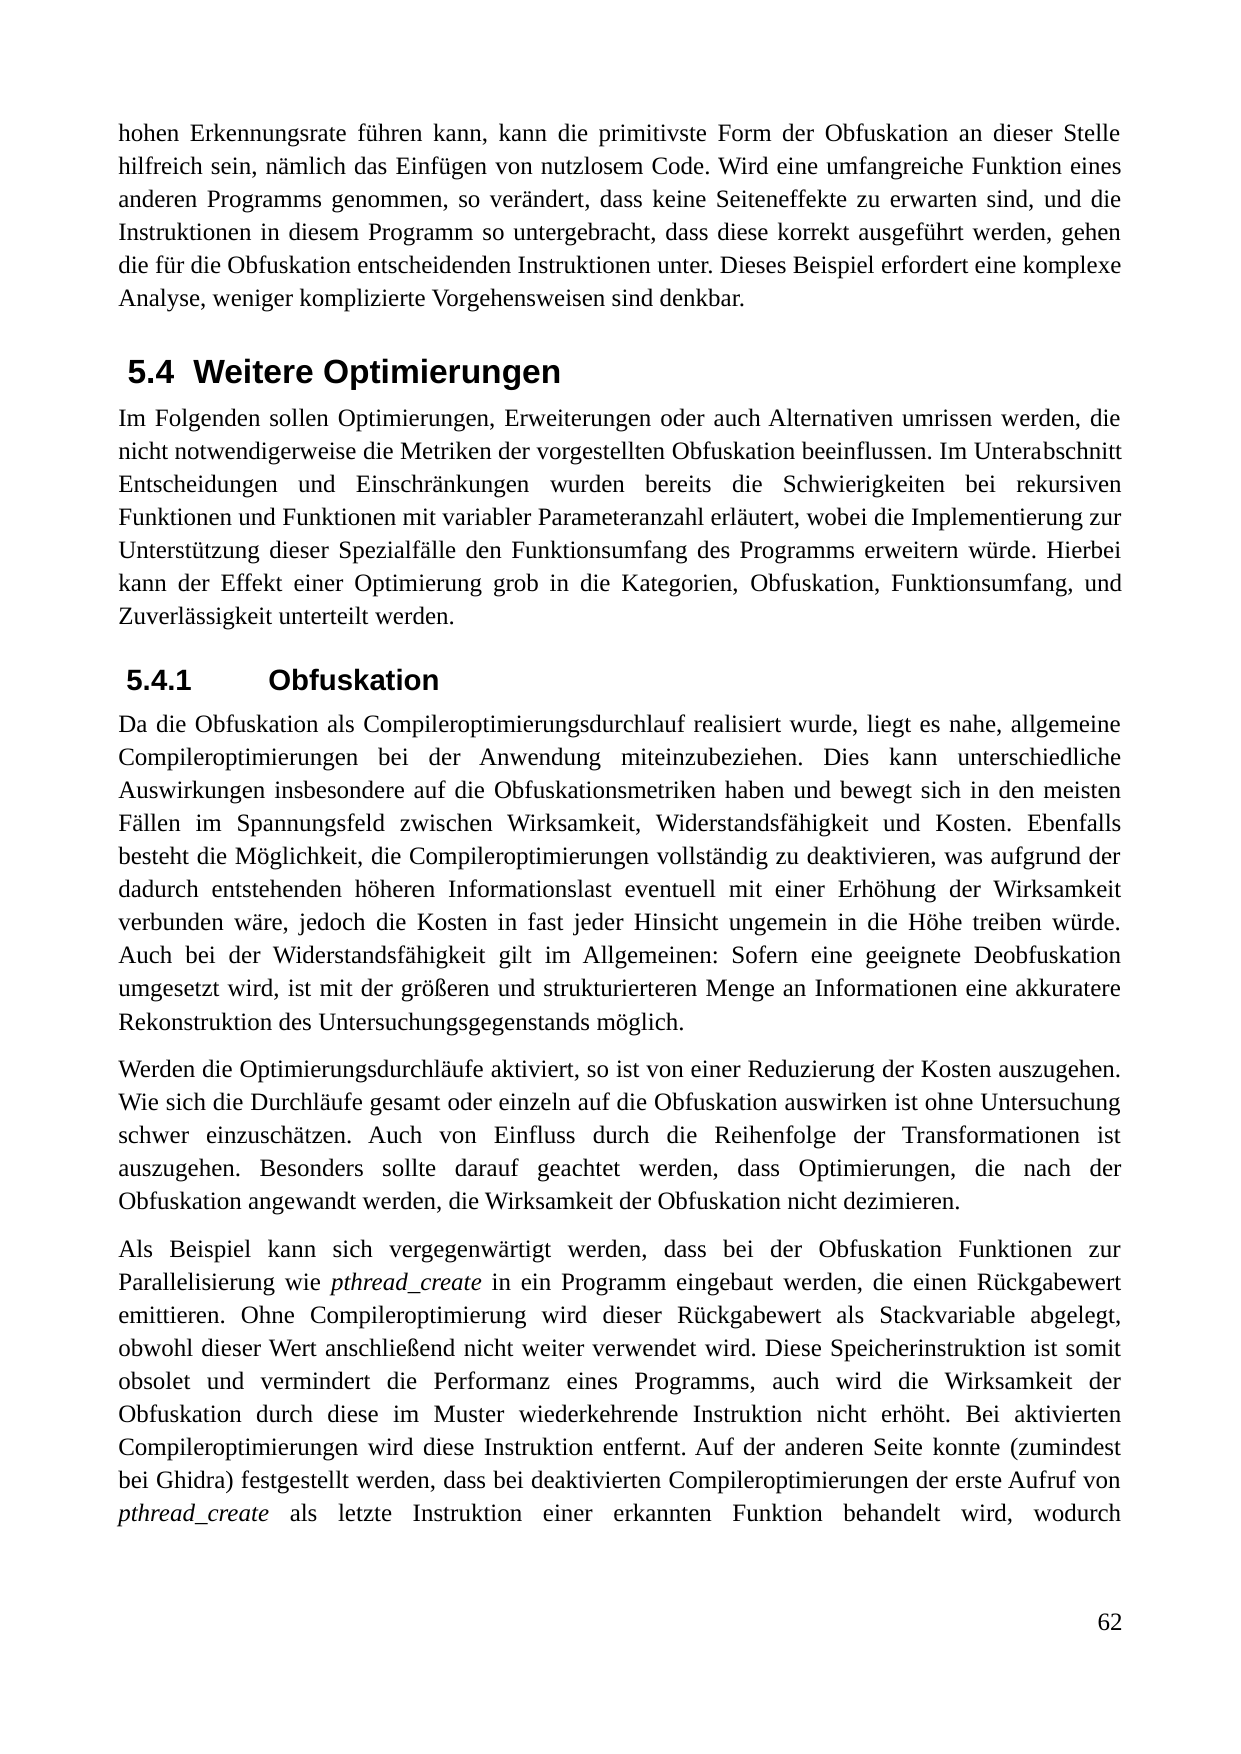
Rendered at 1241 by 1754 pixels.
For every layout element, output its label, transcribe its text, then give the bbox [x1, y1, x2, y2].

text Als Beispiel kann sich vergegenwärtigt werden, dass bei der Obfuskation Funktionen zur Parallelisierung wie pthread_create in ein Programm eingebaut werden, die einen Rückgabewert emittieren. Ohne Compileroptimierung wird dieser Rückgabewert als Stackvariable abgelegt, obwohl dieser Wert anschließend nicht weiter verwendet wird. Diese Speicherinstruktion ist somit obsolet und vermindert die Performanz eines Programms, auch wird die Wirksamkeit der Obfuskation durch diese im Muster wiederkehrende Instruktion nicht erhöht. Bei aktivierten Compileroptimierungen wird diese Instruktion entfernt. Auf der anderen Seite konnte (zumindest bei Ghidra) festgestellt werden, dass bei deaktivierten Compileroptimierungen der erste Aufruf von pthread_create als letzte Instruktion einer erkannten Funktion behandelt wird, wodurch [118, 1234, 1122, 1527]
text Im Folgenden sollen Optimierungen, Erweiterungen oder auch Alternativen umrissen werden, die nicht notwendigerweise die Metriken der vorgestellten Obfuskation beeinflussen. Im Unterabschnitt Entscheidungen und Einschränkungen wurden bereits die Schwierigkeiten bei rekursiven Funktionen und Funktionen mit variabler Parameteranzahl erläutert, wobei die Implementierung zur Unterstützung dieser Spezialfälle den Funktionsumfang des Programms erweitern würde. Hierbei kann der Effekt einer Optimierung grob in die Kategorien, Obfuskation, Funktionsumfang, und Zuverlässigkeit unterteilt werden. [118, 403, 1122, 630]
subtitle Weitere Optimierungen [118, 352, 1122, 390]
subtitle Obfuskation [118, 663, 1122, 697]
text Werden die Optimierungsdurchläufe aktiviert, so ist von einer Reduzierung der Kosten auszugehen. Wie sich die Durchläufe gesamt oder einzeln auf die Obfuskation auswirken ist ohne Untersuchung schwer einzuschätzen. Auch von Einfluss durch die Reihenfolge der Transformationen ist auszugehen. Besonders sollte darauf geachtet werden, dass Optimierungen, die nach der Obfuskation angewandt werden, die Wirksamkeit der Obfuskation nicht dezimieren. [118, 1054, 1122, 1215]
text hohen Erkennungsrate führen kann, kann die primitivste Form der Obfuskation an dieser Stelle hilfreich sein, nämlich das Einfügen von nutzlosem Code. Wird eine umfangreiche Funktion eines anderen Programms genommen, so verändert, dass keine Seiteneffekte zu erwarten sind, und die Instruktionen in diesem Programm so untergebracht, dass diese korrekt ausgeführt werden, gehen die für die Obfuskation entscheidenden Instruktionen unter. Dieses Beispiel erfordert eine komplexe Analyse, weniger komplizierte Vorgehensweisen sind denkbar. [118, 118, 1122, 312]
text Da die Obfuskation als Compileroptimierungsdurchlauf realisiert wurde, liegt es nahe, allgemeine Compileroptimierungen bei der Anwendung miteinzubeziehen. Dies kann unterschiedliche Auswirkungen insbesondere auf die Obfuskationsmetriken haben und bewegt sich in den meisten Fällen im Spannungsfeld zwischen Wirksamkeit, Widerstandsfähigkeit und Kosten. Ebenfalls besteht die Möglichkeit, die Compileroptimierungen vollständig zu deaktivieren, was aufgrund der dadurch entstehenden höheren Informationslast eventuell mit einer Erhöhung der Wirksamkeit verbunden wäre, jedoch die Kosten in fast jeder Hinsicht ungemein in die Höhe treiben würde. Auch bei der Widerstandsfähigkeit gilt im Allgemeinen: Sofern eine geeignete Deobfuskation umgesetzt wird, ist mit der größeren und strukturierteren Menge an Informationen eine akkuratere Rekonstruktion des Untersuchungsgegenstands möglich. [118, 709, 1122, 1035]
